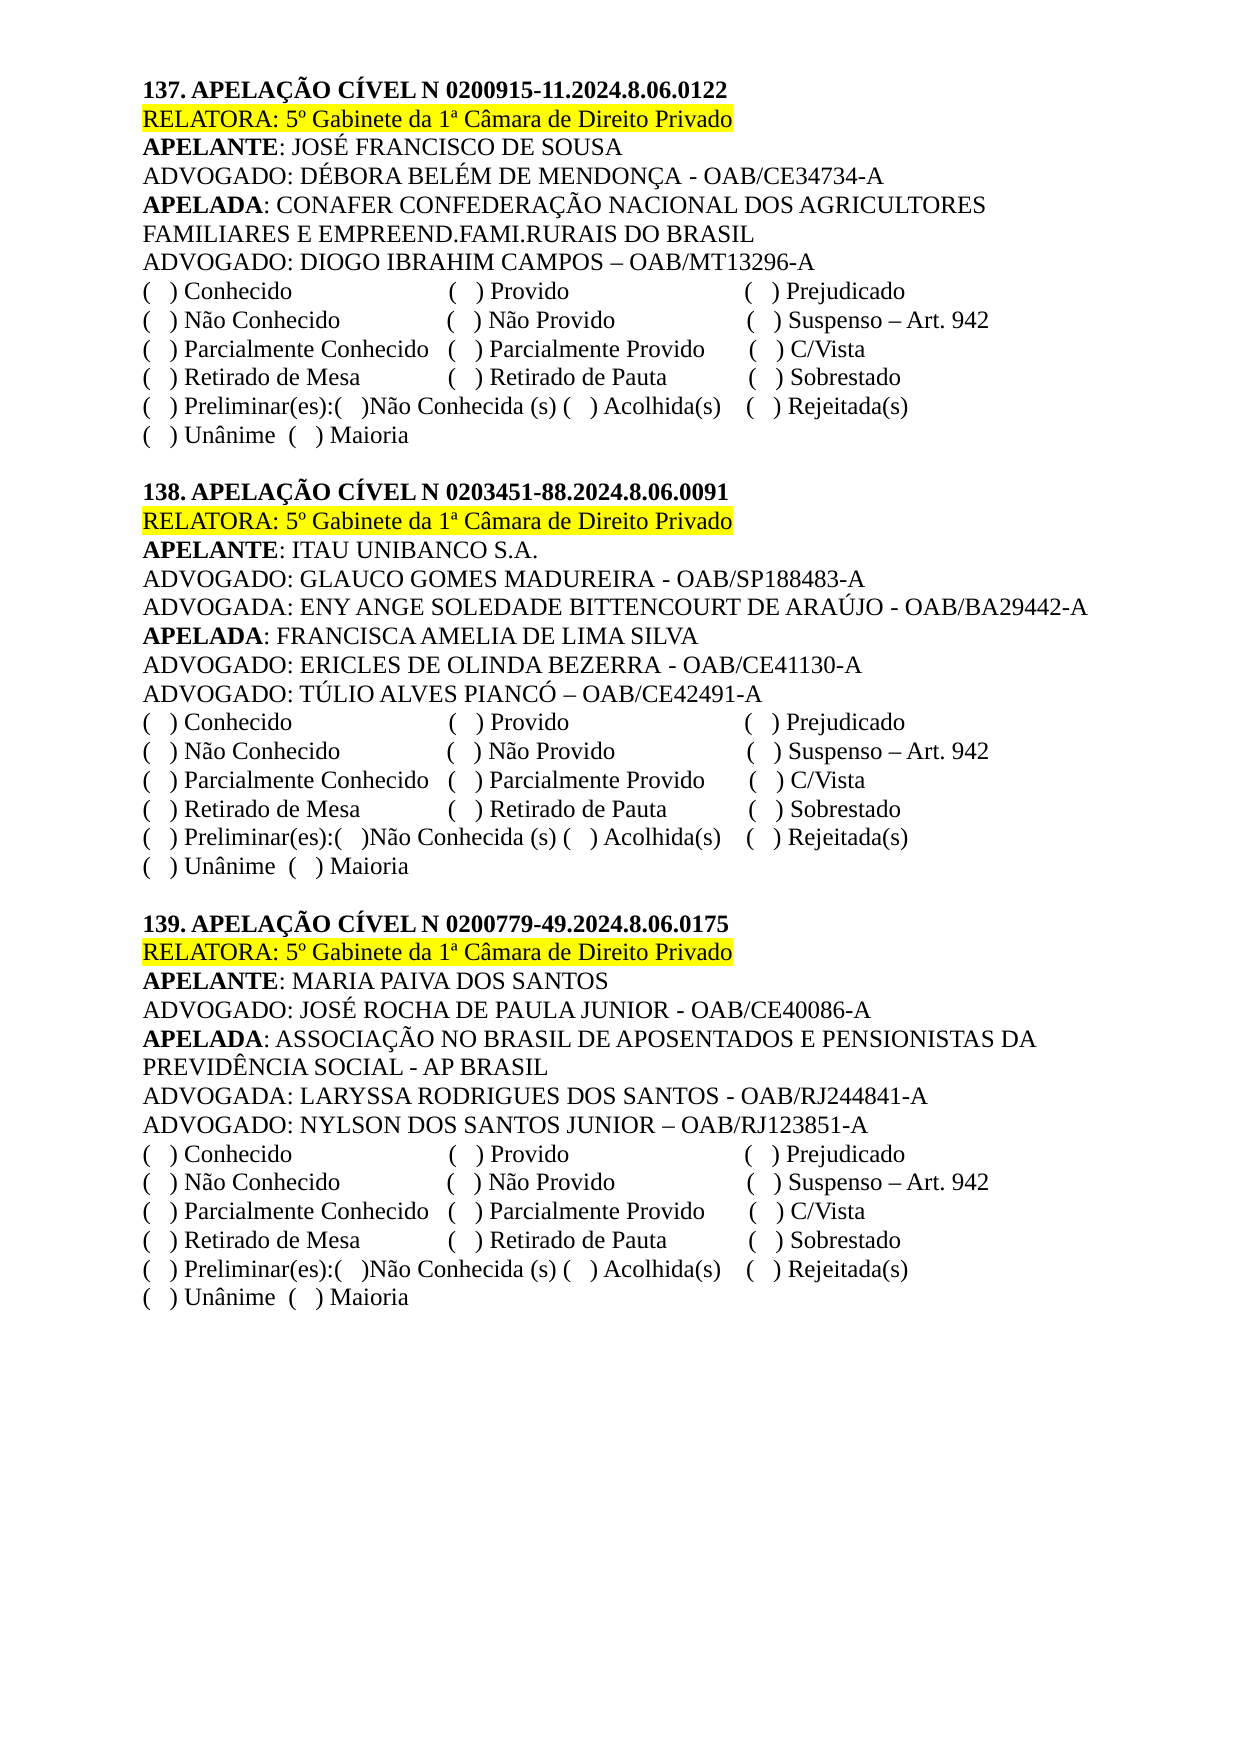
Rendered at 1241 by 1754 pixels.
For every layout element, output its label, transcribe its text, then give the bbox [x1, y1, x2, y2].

text ( ) Preliminar(es):( )Não Conhecida (s) ( ) Acolhida(s) ( ) Rejeitada(s) [142, 1254, 1158, 1282]
text ( ) Preliminar(es):( )Não Conhecida (s) ( ) Acolhida(s) ( ) Rejeitada(s) [142, 391, 1158, 420]
text ( ) Preliminar(es):( )Não Conhecida (s) ( ) Acolhida(s) ( ) Rejeitada(s) [142, 822, 1158, 851]
text ( ) Não Conhecido ( ) Não Provido ( ) Suspenso – Art. 942 [142, 736, 1158, 765]
text ( ) Não Conhecido ( ) Não Provido ( ) Suspenso – Art. 942 [142, 305, 1158, 334]
text ( ) Parcialmente Conhecido ( ) Parcialmente Provido ( ) C/Vista [142, 765, 1158, 794]
text ( ) Conhecido ( ) Provido ( ) Prejudicado [142, 707, 1141, 736]
text ( ) Conhecido ( ) Provido ( ) Prejudicado [142, 276, 1141, 305]
text ( ) Retirado de Mesa ( ) Retirado de Pauta ( ) Sobrestado [142, 794, 1158, 822]
text ( ) Parcialmente Conhecido ( ) Parcialmente Provido ( ) C/Vista [142, 334, 1158, 362]
text ( ) Unânime ( ) Maioria 138. APELAÇÃO CÍVEL N 0203451-88.2024.8.06.0091 RELATORA: 5º Gabinete da 1ª Câmara de Direito Privado APELANTE: ITAU UNIBANCO S.A. ADVOGADO: GLAUCO GOMES MADUREIRA - OAB/SP188483-A ADVOGADA: ENY ANGE SOLEDADE BITTENCOURT DE ARAÚJO - OAB/BA29442-A APELADA: FRANCISCA AMELIA DE LIMA SILVA ADVOGADO: ERICLES DE OLINDA BEZERRA - OAB/CE41130-A ADVOGADO: TÚLIO ALVES PIANCÓ – OAB/CE42491-A [142, 420, 1141, 707]
text ( ) Conhecido ( ) Provido ( ) Prejudicado [142, 1139, 1141, 1167]
text ( ) Retirado de Mesa ( ) Retirado de Pauta ( ) Sobrestado [142, 1225, 1158, 1254]
text 137. APELAÇÃO CÍVEL N 0200915-11.2024.8.06.0122 RELATORA: 5º Gabinete da 1ª Câmara de Direito Privado APELANTE: JOSÉ FRANCISCO DE SOUSA ADVOGADO: DÉBORA BELÉM DE MENDONÇA - OAB/CE34734-A APELADA: CONAFER CONFEDERAÇÃO NACIONAL DOS AGRICULTORES FAMILIARES E EMPREEND.FAMI.RURAIS DO BRASIL ADVOGADO: DIOGO IBRAHIM CAMPOS – OAB/MT13296-A [142, 75, 1141, 276]
text ( ) Unânime ( ) Maioria 139. APELAÇÃO CÍVEL N 0200779-49.2024.8.06.0175 RELATORA: 5º Gabinete da 1ª Câmara de Direito Privado APELANTE: MARIA PAIVA DOS SANTOS ADVOGADO: JOSÉ ROCHA DE PAULA JUNIOR - OAB/CE40086-A APELADA: ASSOCIAÇÃO NO BRASIL DE APOSENTADOS E PENSIONISTAS DA PREVIDÊNCIA SOCIAL - AP BRASIL ADVOGADA: LARYSSA RODRIGUES DOS SANTOS - OAB/RJ244841-A ADVOGADO: NYLSON DOS SANTOS JUNIOR – OAB/RJ123851-A [142, 851, 1141, 1139]
text ( ) Não Conhecido ( ) Não Provido ( ) Suspenso – Art. 942 [142, 1167, 1158, 1196]
text ( ) Unânime ( ) Maioria [142, 1282, 1141, 1369]
text ( ) Retirado de Mesa ( ) Retirado de Pauta ( ) Sobrestado [142, 362, 1158, 391]
text ( ) Parcialmente Conhecido ( ) Parcialmente Provido ( ) C/Vista [142, 1196, 1158, 1225]
